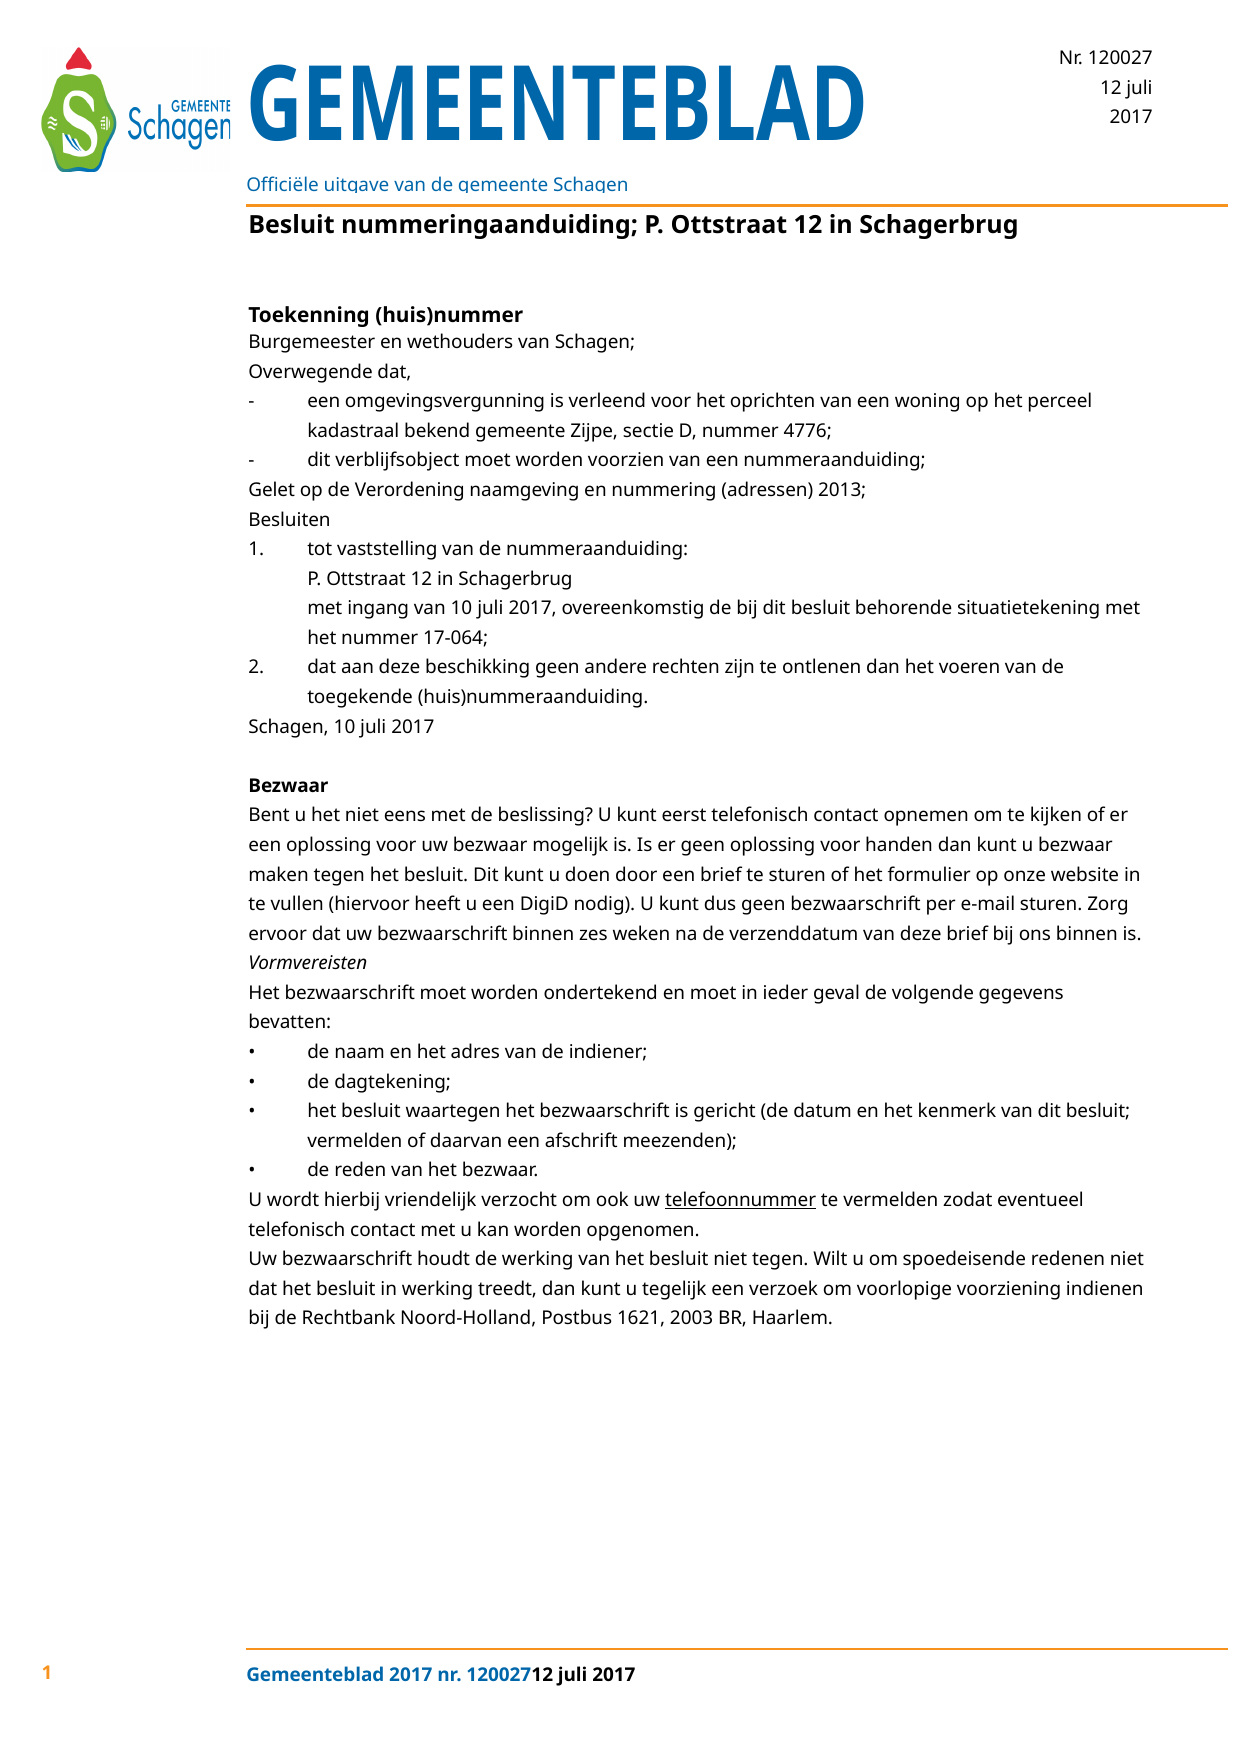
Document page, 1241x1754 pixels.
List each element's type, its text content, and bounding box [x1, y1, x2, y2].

text Besluiten [248, 506, 1152, 532]
text Overwegende dat, [248, 358, 1152, 384]
text Toekenning (huis)nummer [248, 300, 1152, 328]
list dit verblijfsobject moet worden voorzien van een nummeraanduiding; [248, 447, 1152, 472]
text Bezwaar [248, 772, 1152, 798]
list met ingang van 10 juli 2017, overeenkomstig de bij dit besluit behorende situatietekening met het nummer 17-064; [248, 594, 1152, 650]
text Het bezwaarschrift moet worden ondertekend en moet in ieder geval de volgende gegevens bevatten: [248, 979, 1152, 1034]
text Burgemeester en wethouders van Schagen; [248, 328, 1152, 354]
text U wordt hierbij vriendelijk verzocht om ook uw telefoonnummer te vermelden zodat eventueel telefonisch contact met u kan worden opgenomen. [248, 1186, 1152, 1242]
list P. Ottstraat 12 in Schagerbrug [248, 565, 1152, 591]
picture [41, 47, 231, 172]
text Besluit nummeringaanduiding; P. Ottstraat 12 in Schagerbrug [248, 207, 1152, 241]
text Bent u het niet eens met de beslissing? U kunt eerst telefonisch contact opnemen om te kijken of er een oplossing voor uw bezwaar mogelijk is. Is er geen oplossing voor handen dan kunt u bezwaar maken tegen het besluit. Dit kunt u doen door een brief te sturen of het formulier op onze website in te vullen (hiervoor heeft u een DigiD nodig). U kunt dus geen bezwaarschrift per e-mail sturen. Zorg ervoor dat uw bezwaarschrift binnen zes weken na de verzenddatum van deze brief bij ons binnen is. [248, 802, 1152, 946]
list tot vaststelling van de nummeraanduiding: [248, 535, 1152, 561]
text Uw bezwaarschrift houdt de werking van het besluit niet tegen. Wilt u om spoedeisende redenen niet dat het besluit in werking treedt, dan kunt u tegelijk een verzoek om voorlopige voorziening indienen bij de Rechtbank Noord-Holland, Postbus 1621, 2003 BR, Haarlem. [248, 1245, 1152, 1330]
list de naam en het adres van de indiener; [248, 1038, 1152, 1064]
list dat aan deze beschikking geen andere rechten zijn te ontlenen dan het voeren van de toegekende (huis)nummeraanduiding. [248, 654, 1152, 709]
text Gelet op de Verordening naamgeving en nummering (adressen) 2013; [248, 476, 1152, 502]
list de reden van het bezwaar. [248, 1157, 1152, 1182]
text Schagen, 10 juli 2017 [248, 713, 1152, 739]
list de dagtekening; [248, 1068, 1152, 1094]
text Vormvereisten [248, 949, 1152, 975]
list een omgevingsvergunning is verleend voor het oprichten van een woning op het perceel kadastraal bekend gemeente Zijpe, sectie D, nummer 4776; [248, 387, 1152, 443]
list het besluit waartegen het bezwaarschrift is gericht (de datum en het kenmerk van dit besluit; vermelden of daarvan een afschrift meezenden); [248, 1097, 1152, 1153]
